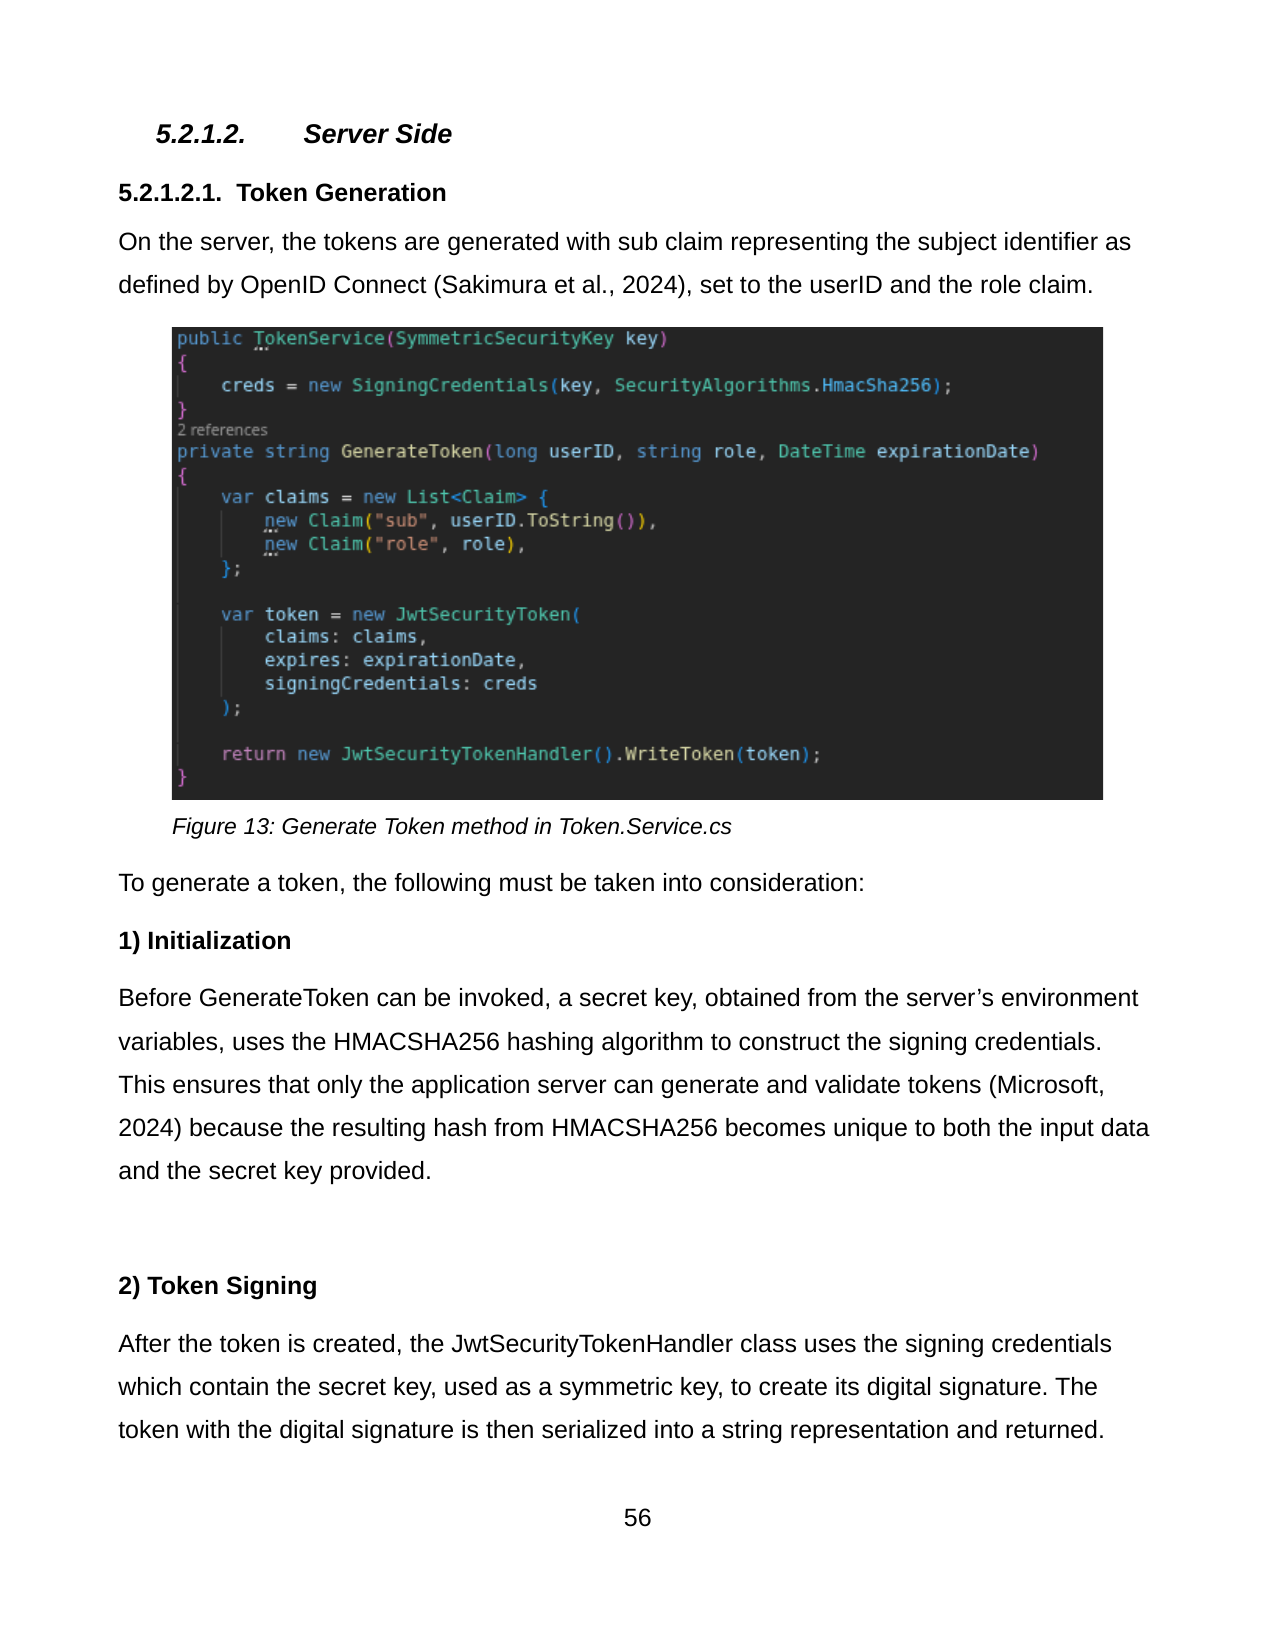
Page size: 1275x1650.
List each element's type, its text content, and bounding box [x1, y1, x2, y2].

text To generate a token, the following must be taken into consideration: [118, 868, 1157, 897]
subtitle Token Generation [118, 177, 1157, 206]
text Figure 13: Generate Token method in Token.Service.cs [172, 800, 1103, 839]
text 1) Initialization [118, 926, 1157, 954]
subtitle Server Side [156, 118, 1157, 149]
text Before GenerateToken can be invoked, a secret key, obtained from the server’s environment variables, uses the HMACSHA256 hashing algorithm to construct the signing credentials. This ensures that only the application server can generate and validate tokens (Microsoft, 2024) because the resulting hash from HMACSHA256 becomes unique to both the input data and the secret key provided. [118, 983, 1157, 1184]
picture [171, 327, 1104, 800]
text 2) Token Signing [118, 1271, 1157, 1300]
text On the server, the tokens are generated with sub claim representing the subject identifier as defined by OpenID Connect (Sakimura et al., 2024), set to the userID and the role claim. [118, 227, 1157, 299]
text After the token is created, the JwtSecurityTokenHandler class uses the signing credentials which contain the secret key, used as a symmetric key, to create its digital signature. The token with the digital signature is then serialized into a string representation and returned. [118, 1329, 1157, 1444]
